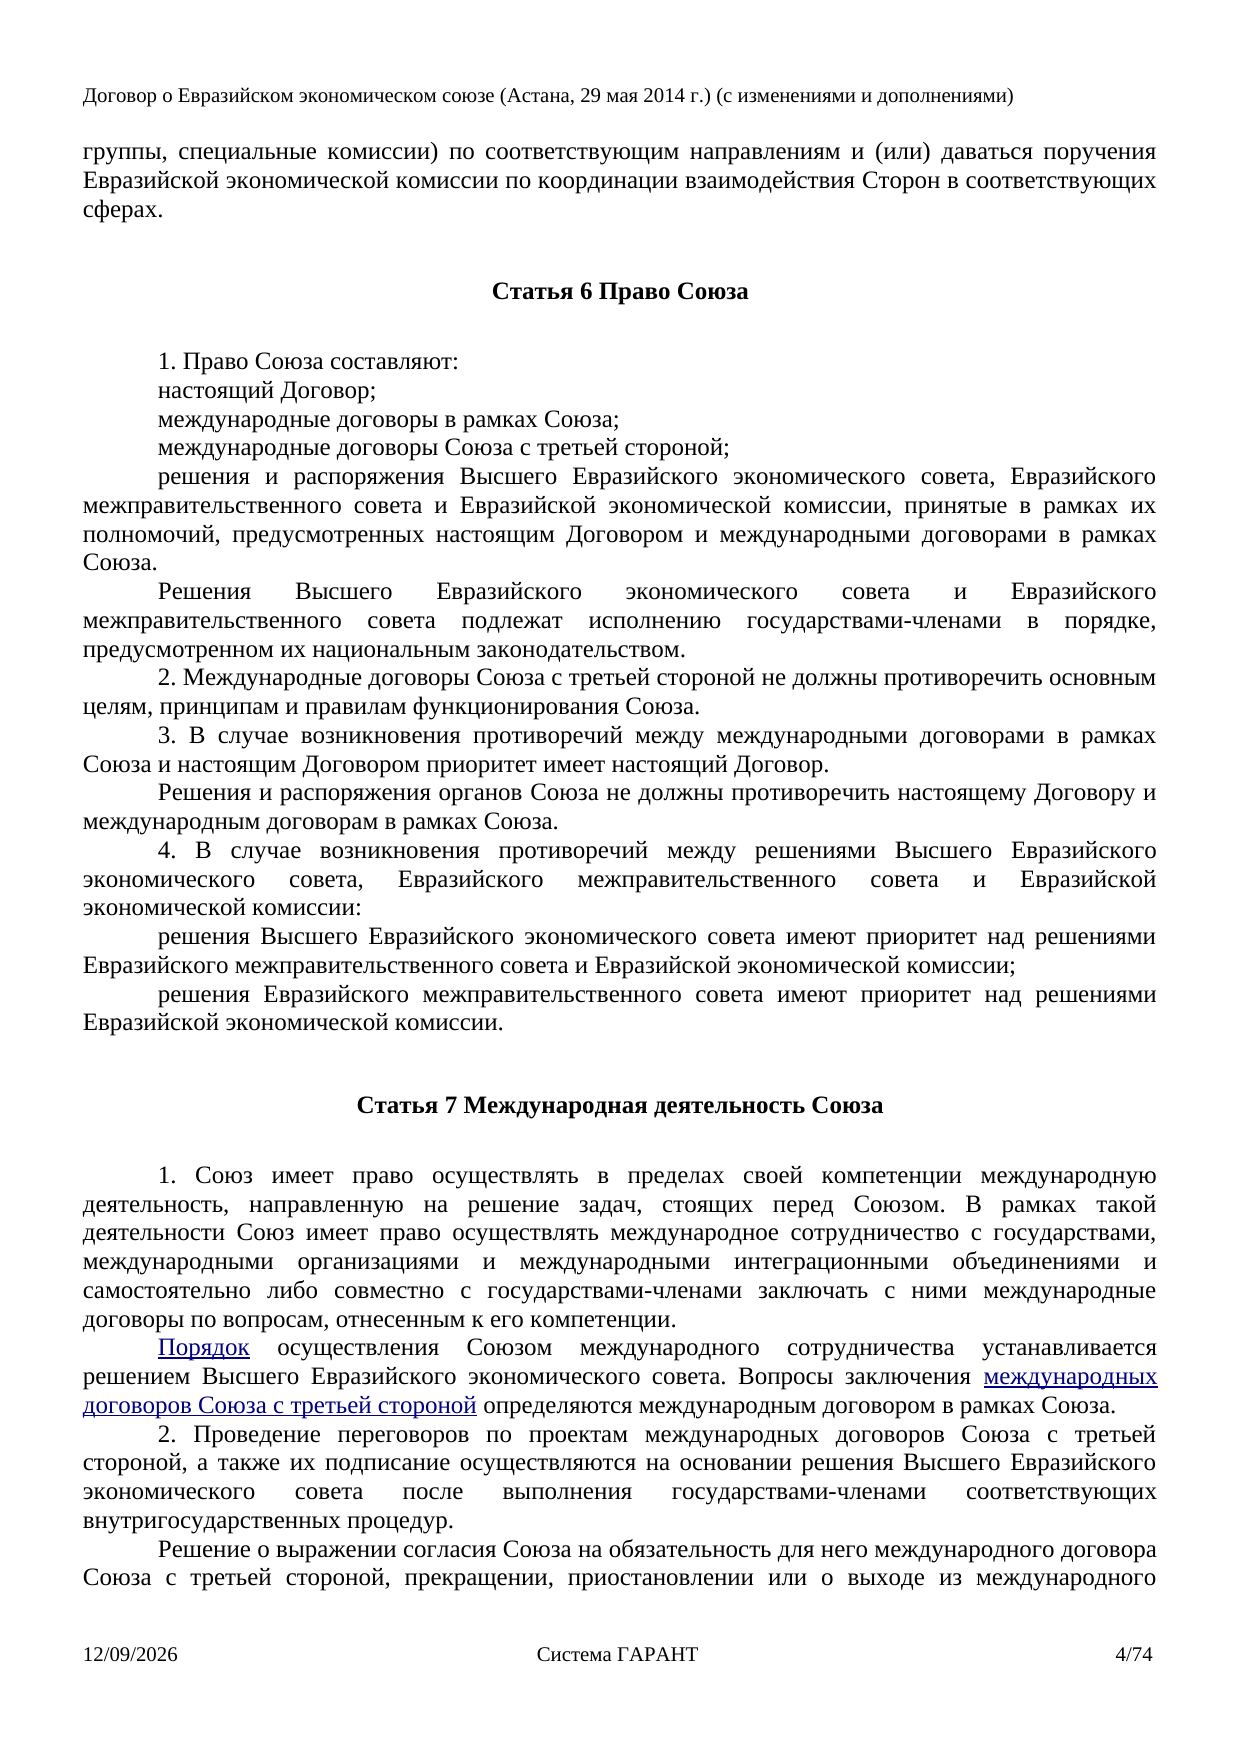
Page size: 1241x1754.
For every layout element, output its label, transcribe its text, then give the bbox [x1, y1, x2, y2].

text 3. В случае возникновения противоречий между международными договорами в рамках Союза и настоящим Договором приоритет имеет настоящий Договор. [83, 720, 1157, 777]
text 2. Международные договоры Союза с третьей стороной не должны противоречить основным целям, принципам и правилам функционирования Союза. [83, 662, 1157, 720]
text международные договоры в рамках Союза; [83, 404, 1157, 432]
text решения Высшего Евразийского экономического совета имеют приоритет над решениями Евразийского межправительственного совета и Евразийской экономической комиссии; [83, 921, 1157, 979]
text решения и распоряжения Высшего Евразийского экономического совета, Евразийского межправительственного совета и Евразийской экономической комиссии, принятые в рамках их полномочий, предусмотренных настоящим Договором и международными договорами в рамках Союза. [83, 461, 1157, 576]
text настоящий Договор; [83, 375, 1157, 404]
text 4. В случае возникновения противоречий между решениями Высшего Евразийского экономического совета, Евразийского межправительственного совета и Евразийской экономической комиссии: [83, 835, 1157, 921]
text международные договоры Союза с третьей стороной; [83, 432, 1157, 461]
text Решение о выражении согласия Союза на обязательность для него международного договора Союза с третьей стороной, прекращении, приостановлении или о выходе из международного [83, 1534, 1157, 1591]
text Порядок осуществления Союзом международного сотрудничества устанавливается решением Высшего Евразийского экономического совета. Вопросы заключения международных договоров Союза с третьей стороной определяются международным договором в рамках Союза. [83, 1332, 1157, 1419]
subtitle Статья 6 Право Союза [83, 276, 1157, 305]
text Решения Высшего Евразийского экономического совета и Евразийского межправительственного совета подлежат исполнению государствами-членами в порядке, предусмотренном их национальным законодательством. [83, 576, 1157, 662]
text решения Евразийского межправительственного совета имеют приоритет над решениями Евразийской экономической комиссии. [83, 979, 1157, 1036]
text группы, специальные комиссии) по соответствующим направлениям и (или) даваться поручения Евразийской экономической комиссии по координации взаимодействия Сторон в соответствующих сферах. [83, 136, 1157, 222]
text 1. Союз имеет право осуществлять в пределах своей компетенции международную деятельность, направленную на решение задач, стоящих перед Союзом. В рамках такой деятельности Союз имеет право осуществлять международное сотрудничество с государствами, международными организациями и международными интеграционными объединениями и самостоятельно либо совместно с государствами-членами заключать с ними международные договоры по вопросам, отнесенным к его компетенции. [83, 1160, 1157, 1332]
text 2. Проведение переговоров по проектам международных договоров Союза с третьей стороной, а также их подписание осуществляются на основании решения Высшего Евразийского экономического совета после выполнения государствами-членами соответствующих внутригосударственных процедур. [83, 1419, 1157, 1534]
text Решения и распоряжения органов Союза не должны противоречить настоящему Договору и международным договорам в рамках Союза. [83, 777, 1157, 835]
subtitle Статья 7 Международная деятельность Союза [83, 1090, 1157, 1119]
text 1. Право Союза составляют: [83, 346, 1157, 375]
